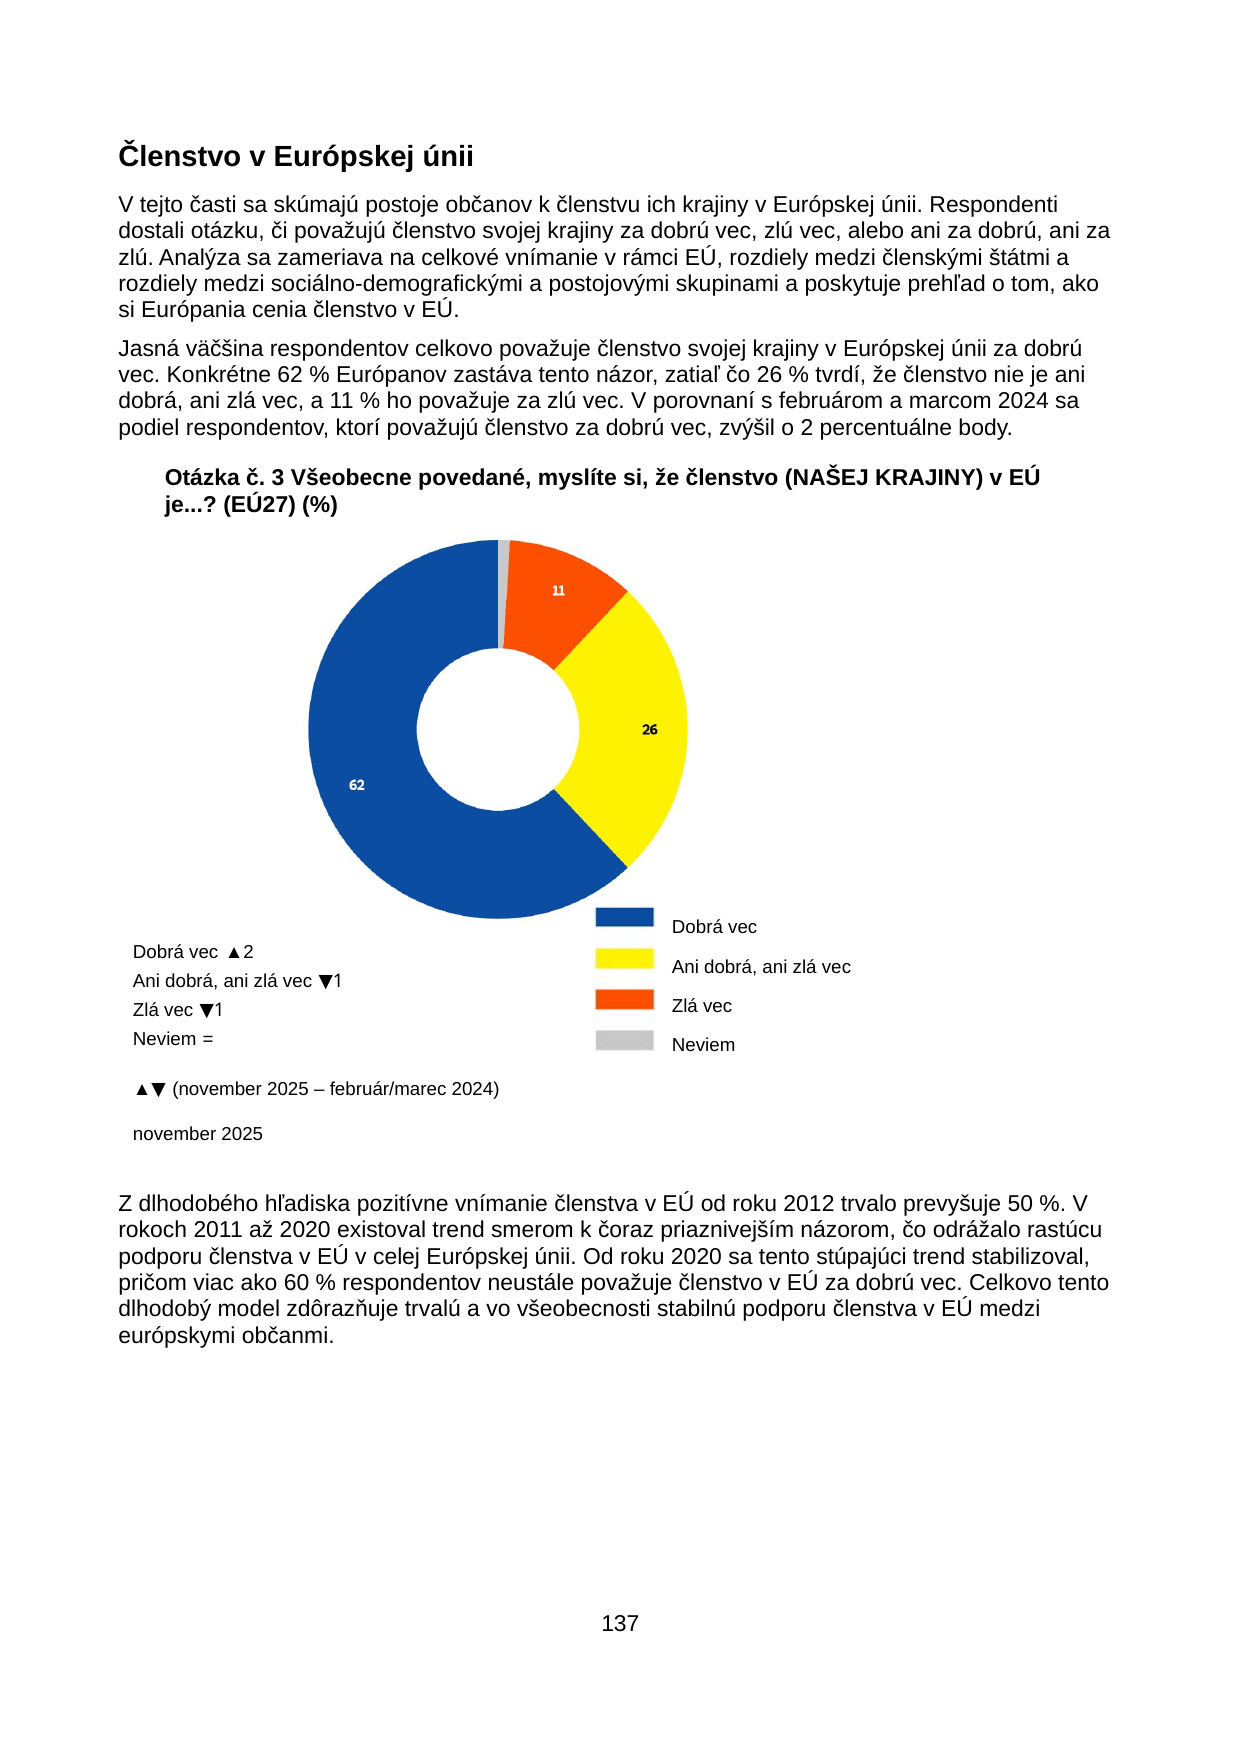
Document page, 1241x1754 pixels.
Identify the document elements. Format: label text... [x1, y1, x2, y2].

text V tejto časti sa skúmajú postoje občanov k členstvu ich krajiny v Európskej únii. Respondenti dostali otázku, či považujú členstvo svojej krajiny za dobrú vec, zlú vec, alebo ani za dobrú, ani za zlú. Analýza sa zameriava na celkové vnímanie v rámci EÚ, rozdiely medzi členskými štátmi a rozdiely medzi sociálno-demografickými a postojovými skupinami a poskytuje prehľad o tom, ako si Európania cenia členstvo v EÚ. [118, 191, 1122, 323]
subtitle Členstvo v Európskej únii [118, 139, 1122, 172]
picture [292, 527, 707, 1054]
text Z dlhodobého hľadiska pozitívne vnímanie členstva v EÚ od roku 2012 trvalo prevyšuje 50 %. V rokoch 2011 až 2020 existoval trend smerom k čoraz priaznivejším názorom, čo odrážalo rastúcu podporu členstva v EÚ v celej Európskej únii. Od roku 2020 sa tento stúpajúci trend stabilizoval, pričom viac ako 60 % respondentov neustále považuje členstvo v EÚ za dobrú vec. Celkovo tento dlhodobý model zdôrazňuje trvalú a vo všeobecnosti stabilnú podporu členstva v EÚ medzi európskymi občanmi. [118, 1190, 1122, 1348]
text Jasná väčšina respondentov celkovo považuje členstvo svojej krajiny v Európskej únii za dobrú vec. Konkrétne 62 % Európanov zastáva tento názor, zatiaľ čo 26 % tvrdí, že členstvo nie je ani dobrá, ani zlá vec, a 11 % ho považuje za zlú vec. V porovnaní s februárom a marcom 2024 sa podiel respondentov, ktorí považujú členstvo za dobrú vec, zvýšil o 2 percentuálne body. [118, 334, 1122, 440]
